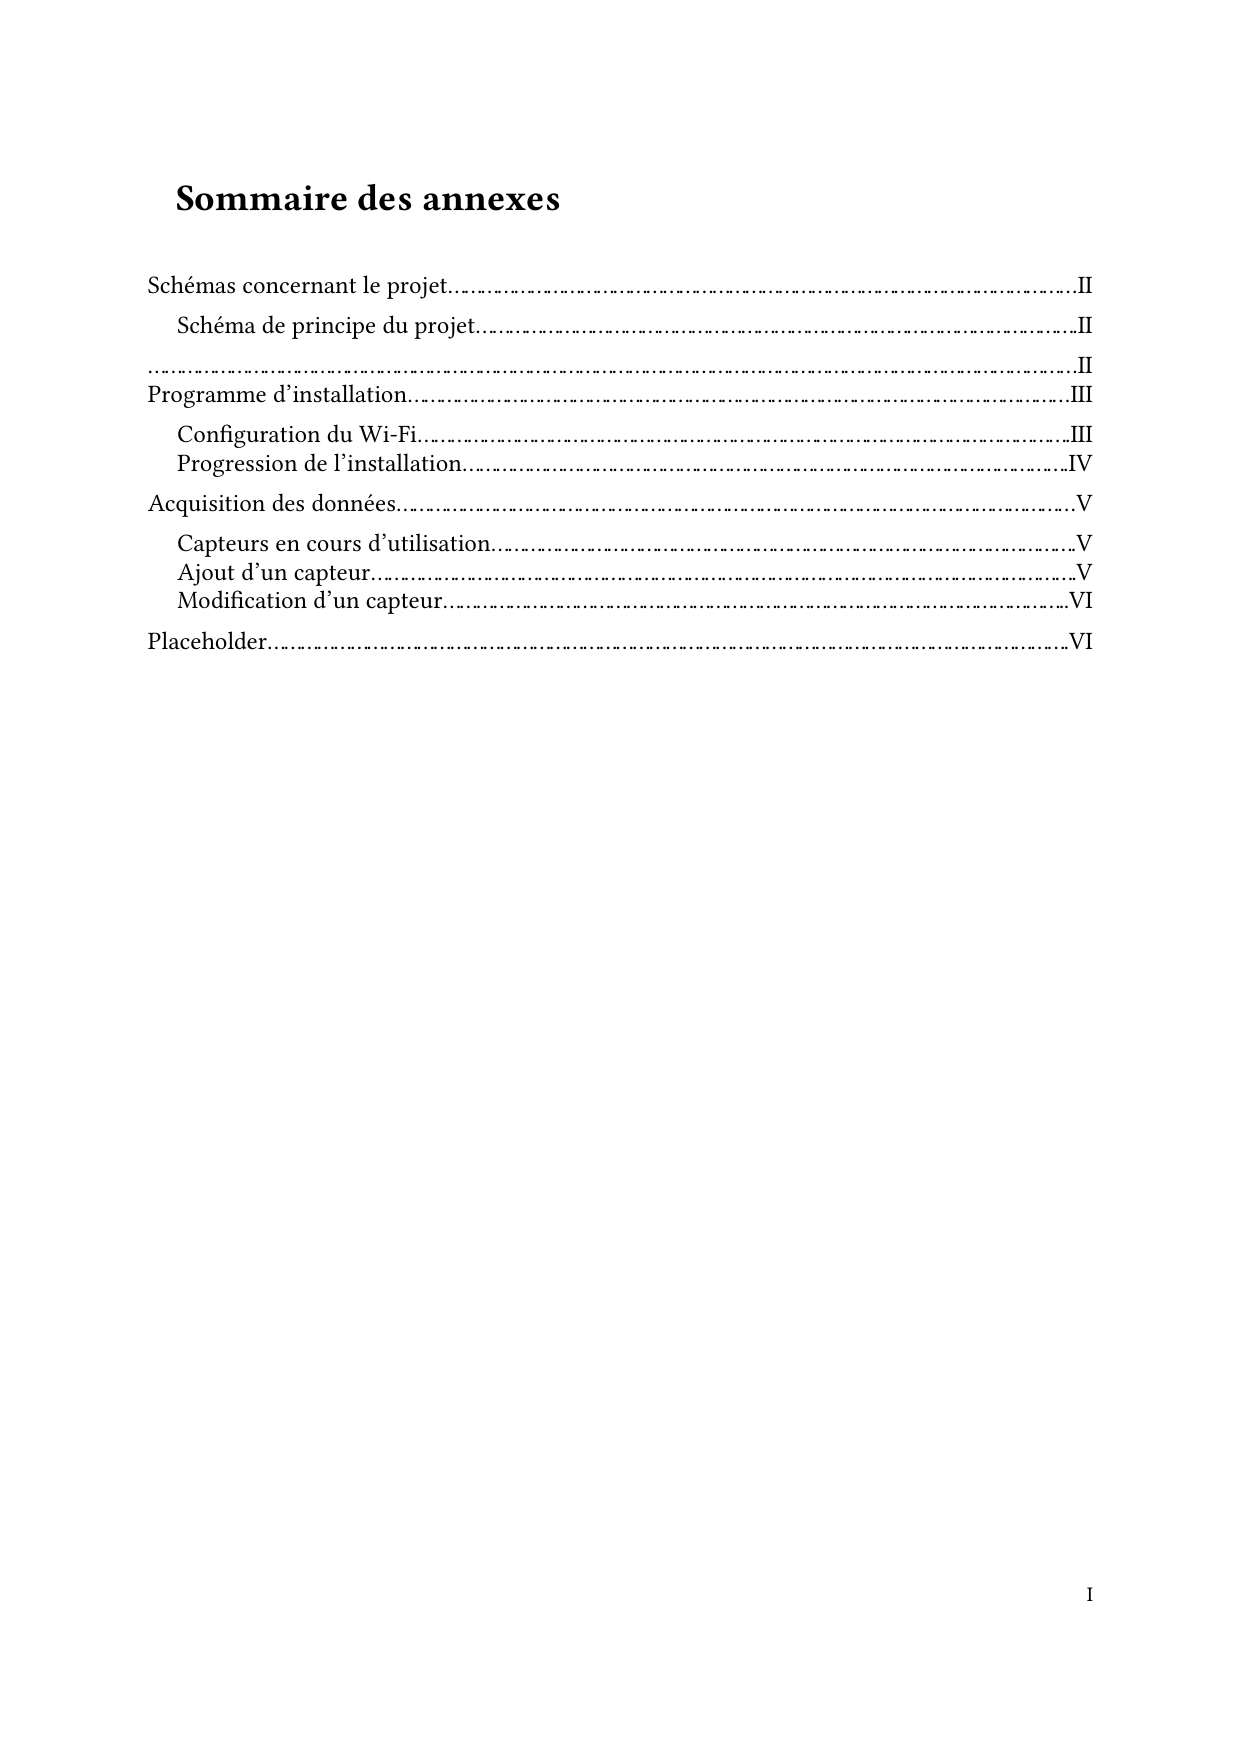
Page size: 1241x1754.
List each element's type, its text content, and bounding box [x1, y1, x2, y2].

text Programme d’installation III [148, 380, 1093, 408]
text Schémas concernant le projet II [148, 271, 1093, 299]
text Configuration du Wi-Fi III [177, 420, 1093, 449]
text Ajout d’un capteur V [177, 558, 1093, 586]
text Acquisition des données V [148, 489, 1093, 517]
text Capteurs en cours d’utilisation V [177, 529, 1093, 558]
subtitle Sommaire des annexes [148, 177, 1093, 220]
text Placeholder VI [148, 627, 1093, 655]
text Modification d’un capteur VI [177, 586, 1093, 615]
text Schéma de principe du projet II [177, 311, 1093, 339]
text Progression de l’installation IV [177, 449, 1093, 477]
text II [148, 351, 1093, 380]
